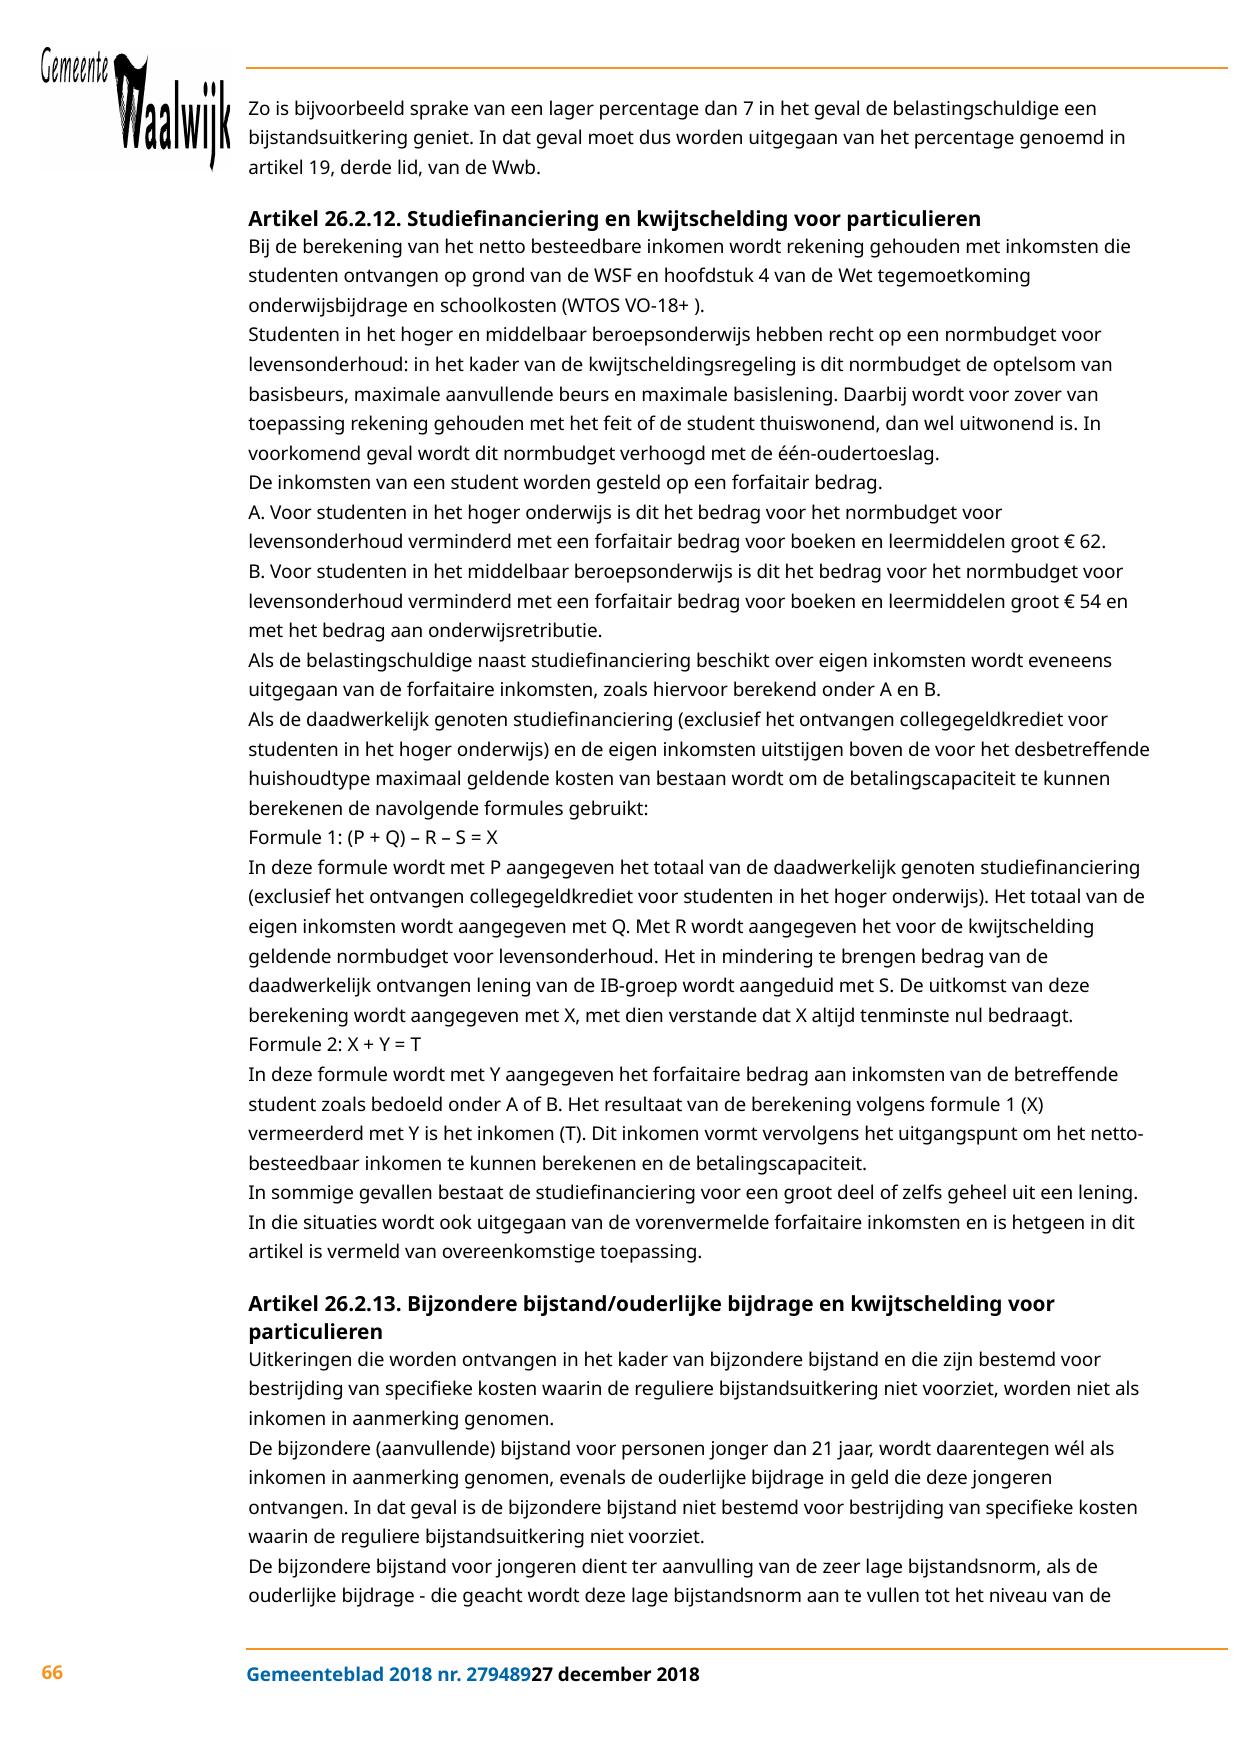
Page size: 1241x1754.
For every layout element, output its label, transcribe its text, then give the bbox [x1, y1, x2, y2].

text De bijzondere bijstand voor jongeren dient ter aanvulling van de zeer lage bijstandsnorm, als de ouderlijke bijdrage - die geacht wordt deze lage bijstandsnorm aan te vullen tot het niveau van de [248, 1553, 1152, 1608]
text B. Voor studenten in het middelbaar beroepsonderwijs is dit het bedrag voor het normbudget voor levensonderhoud verminderd met een forfaitair bedrag voor boeken en leermiddelen groot € 54 en met het bedrag aan onderwijsretributie. [248, 558, 1152, 643]
text Uitkeringen die worden ontvangen in het kader van bijzondere bijstand en die zijn bestemd voor bestrijding van specifieke kosten waarin de reguliere bijstandsuitkering niet voorziet, worden niet als inkomen in aanmerking genomen. [248, 1346, 1152, 1431]
text In deze formule wordt met P aangegeven het totaal van de daadwerkelijk genoten studiefinanciering (exclusief het ontvangen collegegeldkrediet voor studenten in het hoger onderwijs). Het totaal van de eigen inkomsten wordt aangegeven met Q. Met R wordt aangegeven het voor de kwijtschelding geldende normbudget voor levensonderhoud. Het in mindering te brengen bedrag van de daadwerkelijk ontvangen lening van de IB-groep wordt aangeduid met S. De uitkomst van deze berekening wordt aangegeven met X, met dien verstande dat X altijd tenminste nul bedraagt. [248, 854, 1152, 1028]
text Formule 1: (P + Q) – R – S = X [248, 824, 1152, 850]
text In sommige gevallen bestaat de studiefinanciering voor een groot deel of zelfs geheel uit een lening. In die situaties wordt ook uitgegaan van de vorenvermelde forfaitaire inkomsten en is hetgeen in dit artikel is vermeld van overeenkomstige toepassing. [248, 1179, 1152, 1264]
text Formule 2: X + Y = T [248, 1032, 1152, 1057]
text Als de daadwerkelijk genoten studiefinanciering (exclusief het ontvangen collegegeldkrediet voor studenten in het hoger onderwijs) en de eigen inkomsten uitstijgen boven de voor het desbetreffende huishoudtype maximaal geldende kosten van bestaan wordt om de betalingscapaciteit te kunnen berekenen de navolgende formules gebruikt: [248, 706, 1152, 821]
picture [41, 47, 231, 172]
text A. Voor studenten in het hoger onderwijs is dit het bedrag voor het normbudget voor levensonderhoud verminderd met een forfaitair bedrag voor boeken en leermiddelen groot € 62. [248, 499, 1152, 554]
text Studenten in het hoger en middelbaar beroepsonderwijs hebben recht op een normbudget voor levensonderhoud: in het kader van de kwijtscheldingsregeling is dit normbudget de optelsom van basisbeurs, maximale aanvullende beurs en maximale basislening. Daarbij wordt voor zover van toepassing rekening gehouden met het feit of de student thuiswonend, dan wel uitwonend is. In voorkomend geval wordt dit normbudget verhoogd met de één-oudertoeslag. [248, 322, 1152, 466]
text Bij de berekening van het netto besteedbare inkomen wordt rekening gehouden met inkomsten die studenten ontvangen op grond van de WSF en hoofdstuk 4 van de Wet tegemoetkoming onderwijsbijdrage en schoolkosten (WTOS VO-18+ ). [248, 233, 1152, 318]
text In deze formule wordt met Y aangegeven het forfaitaire bedrag aan inkomsten van de betreffende student zoals bedoeld onder A of B. Het resultaat van de berekening volgens formule 1 (X) vermeerderd met Y is het inkomen (T). Dit inkomen vormt vervolgens het uitgangspunt om het netto-besteedbaar inkomen te kunnen berekenen en de betalingscapaciteit. [248, 1061, 1152, 1176]
text De bijzondere (aanvullende) bijstand voor personen jonger dan 21 jaar, wordt daarentegen wél als inkomen in aanmerking genomen, evenals de ouderlijke bijdrage in geld die deze jongeren ontvangen. In dat geval is de bijzondere bijstand niet bestemd voor bestrijding van specifieke kosten waarin de reguliere bijstandsuitkering niet voorziet. [248, 1435, 1152, 1549]
text Artikel 26.2.12. Studiefinanciering en kwijtschelding voor particulieren [248, 204, 1152, 233]
text Artikel 26.2.13. Bijzondere bijstand/ouderlijke bijdrage en kwijtschelding voor particulieren [248, 1289, 1152, 1346]
text Zo is bijvoorbeeld sprake van een lager percentage dan 7 in het geval de belastingschuldige een bijstandsuitkering geniet. In dat geval moet dus worden uitgegaan van het percentage genoemd in artikel 19, derde lid, van de Wwb. [248, 95, 1152, 180]
text Als de belastingschuldige naast studiefinanciering beschikt over eigen inkomsten wordt eveneens uitgegaan van de forfaitaire inkomsten, zoals hiervoor berekend onder A en B. [248, 647, 1152, 702]
text De inkomsten van een student worden gesteld op een forfaitair bedrag. [248, 469, 1152, 495]
